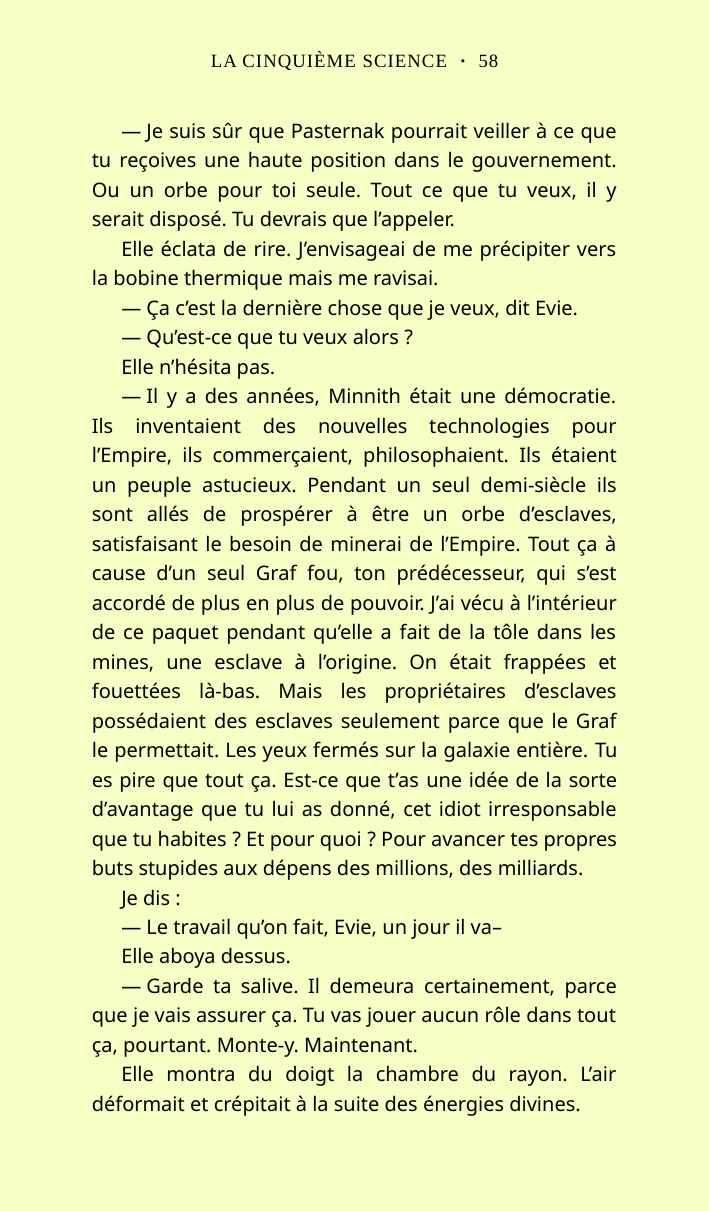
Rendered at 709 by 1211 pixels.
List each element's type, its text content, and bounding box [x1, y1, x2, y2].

text Elle aboya dessus. [92, 940, 617, 970]
text — Je suis sûr que Pasternak pourrait veiller à ce que tu reçoives une haute position dans le gouvernement. Ou un orbe pour toi seule. Tout ce que tu veux, il y serait disposé. Tu devrais que l’appeler. [92, 115, 617, 233]
text — Il y a des années, Minnith était une démocratie. Ils inventaient des nouvelles technologies pour l’Empire, ils commerçaient, philosophaient. Ils étaient un peuple astucieux. Pendant un seul demi-siècle ils sont allés de prospérer à être un orbe d’esclaves, satisfaisant le besoin de minerai de l’Empire. Tout ça à cause d’un seul Graf fou, ton prédécesseur, qui s’est accordé de plus en plus de pouvoir. J’ai vécu à l’intérieur de ce paquet pendant qu’elle a fait de la tôle dans les mines, une esclave à l’origine. On était frappées et fouettées là-bas. Mais les propriétaires d’esclaves possédaient des esclaves seulement parce que le Graf le permettait. Les yeux fermés sur la galaxie entière. Tu es pire que tout ça. Est-ce que t’as une idée de la sorte d’avantage que tu lui as donné, cet idiot irresponsable que tu habites ? Et pour quoi ? Pour avancer tes propres buts stupides aux dépens des millions, des milliards. [92, 380, 617, 881]
text — Garde ta salive. Il demeura certainement, parce que je vais assurer ça. Tu vas jouer aucun rôle dans tout ça, pourtant. Monte-y. Maintenant. [92, 970, 617, 1058]
text Je dis : [92, 881, 617, 911]
text Elle n’hésita pas. [92, 351, 617, 380]
text Elle éclata de rire. J’envisageai de me précipiter vers la bobine thermique mais me ravisai. [92, 233, 617, 292]
text — Ça c’est la dernière chose que je veux, dit Evie. [92, 292, 617, 321]
text — Qu’est-ce que tu veux alors ? [92, 321, 617, 351]
text Elle montra du doigt la chambre du rayon. L’air déformait et crépitait à la suite des énergies divines. [92, 1058, 617, 1117]
text — Le travail qu’on fait, Evie, un jour il va– [92, 911, 617, 940]
